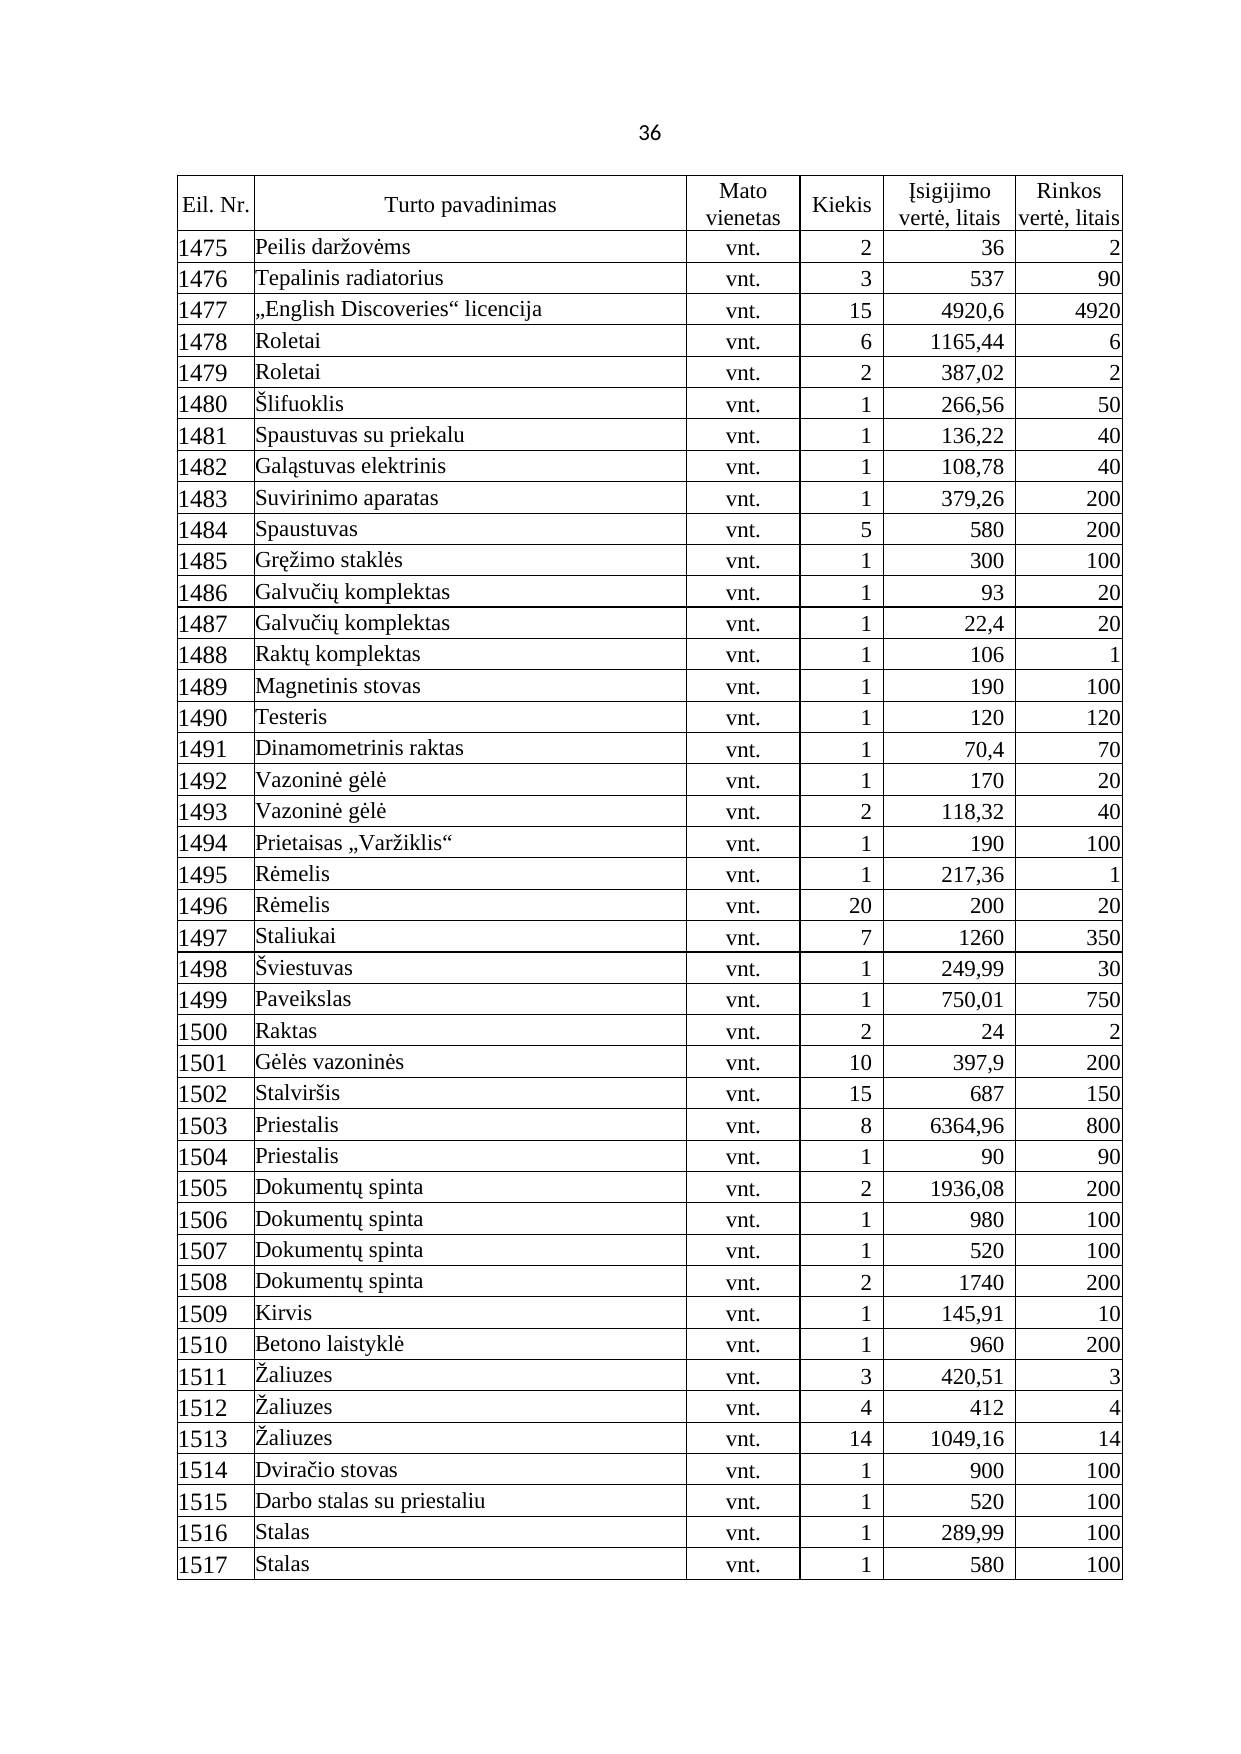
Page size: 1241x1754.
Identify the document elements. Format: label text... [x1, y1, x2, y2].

table_cell 70 [1016, 733, 1122, 763]
table_cell 1501 [178, 1046, 254, 1077]
table_cell 1 [801, 419, 883, 450]
table_cell Galąstuvas elektrinis [255, 451, 686, 481]
table_cell 420,51 [884, 1360, 1015, 1390]
table_cell 200 [1016, 1329, 1122, 1359]
table_cell 1517 [178, 1548, 254, 1578]
table_cell 1498 [178, 953, 254, 983]
table_cell Testeris [255, 702, 686, 732]
table_cell 50 [1016, 388, 1122, 418]
table_cell vnt. [687, 1141, 799, 1171]
table_cell 1480 [178, 388, 254, 418]
table_cell Kirvis [255, 1297, 686, 1328]
table_cell 1 [801, 1203, 883, 1233]
table_cell vnt. [687, 482, 799, 512]
table_cell 1 [801, 545, 883, 575]
table_cell 1486 [178, 576, 254, 606]
table_cell 30 [1016, 953, 1122, 983]
table_cell 1484 [178, 514, 254, 544]
table_cell 2 [801, 1172, 883, 1202]
table_cell Žaliuzes [255, 1391, 686, 1422]
table_cell Gėlės vazoninės [255, 1046, 686, 1077]
table_cell 5 [801, 514, 883, 544]
table_cell 118,32 [884, 796, 1015, 826]
table_cell 136,22 [884, 419, 1015, 450]
table_cell vnt. [687, 451, 799, 481]
table_cell 1488 [178, 639, 254, 669]
table_cell 200 [1016, 1046, 1122, 1077]
table_cell vnt. [687, 1015, 799, 1045]
table_cell 2 [801, 357, 883, 387]
table_cell 1489 [178, 670, 254, 701]
table_cell 120 [884, 702, 1015, 732]
table_cell 1513 [178, 1423, 254, 1453]
table_header Mato vienetas [687, 176, 799, 230]
table_cell 20 [1016, 576, 1122, 606]
table_cell 1500 [178, 1015, 254, 1045]
table_cell Spaustuvas su priekalu [255, 419, 686, 450]
table_cell 70,4 [884, 733, 1015, 763]
table_cell 1491 [178, 733, 254, 763]
table_cell Dokumentų spinta [255, 1266, 686, 1296]
table_cell Paveikslas [255, 984, 686, 1014]
table_cell 1504 [178, 1141, 254, 1171]
table_cell 8 [801, 1109, 883, 1139]
table_cell 200 [884, 890, 1015, 920]
table_cell 520 [884, 1485, 1015, 1516]
table_cell 7 [801, 921, 883, 951]
table_cell 1 [801, 388, 883, 418]
table_cell 1508 [178, 1266, 254, 1296]
table_cell Dokumentų spinta [255, 1235, 686, 1265]
table_cell 4 [1016, 1391, 1122, 1422]
table_cell 1 [801, 1297, 883, 1328]
table_cell 1514 [178, 1454, 254, 1484]
table_cell 300 [884, 545, 1015, 575]
table_cell 14 [1016, 1423, 1122, 1453]
table_header Kiekis [801, 176, 883, 230]
table_cell 537 [884, 263, 1015, 293]
table_cell 1 [801, 482, 883, 512]
table_cell 145,91 [884, 1297, 1015, 1328]
table_cell vnt. [687, 545, 799, 575]
table_cell 800 [1016, 1109, 1122, 1139]
table_cell 90 [1016, 263, 1122, 293]
table_cell vnt. [687, 1329, 799, 1359]
table_cell 1 [801, 1235, 883, 1265]
table_cell 1507 [178, 1235, 254, 1265]
table_cell vnt. [687, 984, 799, 1014]
table_cell Rėmelis [255, 858, 686, 889]
table_cell vnt. [687, 827, 799, 857]
table_cell 100 [1016, 827, 1122, 857]
table_cell 100 [1016, 1517, 1122, 1547]
table_cell Raktas [255, 1015, 686, 1045]
table_cell 1502 [178, 1078, 254, 1108]
table_cell 580 [884, 1548, 1015, 1578]
table_cell 379,26 [884, 482, 1015, 512]
table_cell 100 [1016, 1454, 1122, 1484]
table_cell 900 [884, 1454, 1015, 1484]
table_cell vnt. [687, 1109, 799, 1139]
table_cell 15 [801, 294, 883, 324]
table_cell 960 [884, 1329, 1015, 1359]
table_cell vnt. [687, 419, 799, 450]
table_cell vnt. [687, 1360, 799, 1390]
table_cell 4920,6 [884, 294, 1015, 324]
table_cell vnt. [687, 953, 799, 983]
table_cell vnt. [687, 890, 799, 920]
table_cell 100 [1016, 545, 1122, 575]
table_cell vnt. [687, 1266, 799, 1296]
table_cell vnt. [687, 608, 799, 638]
table_cell 200 [1016, 514, 1122, 544]
table_cell 1 [801, 670, 883, 701]
table_cell 40 [1016, 451, 1122, 481]
table_cell 1477 [178, 294, 254, 324]
table_cell 190 [884, 827, 1015, 857]
table_cell 10 [1016, 1297, 1122, 1328]
table_cell 1049,16 [884, 1423, 1015, 1453]
table_cell 412 [884, 1391, 1015, 1422]
table_cell 108,78 [884, 451, 1015, 481]
table_cell Staliukai [255, 921, 686, 951]
table_cell 580 [884, 514, 1015, 544]
table_cell Žaliuzes [255, 1360, 686, 1390]
table_cell 90 [1016, 1141, 1122, 1171]
table_cell 1506 [178, 1203, 254, 1233]
table_cell 1478 [178, 325, 254, 356]
table_cell vnt. [687, 1423, 799, 1453]
table_cell vnt. [687, 231, 799, 262]
table_cell 3 [1016, 1360, 1122, 1390]
table_cell 120 [1016, 702, 1122, 732]
table_cell vnt. [687, 388, 799, 418]
table_cell 750,01 [884, 984, 1015, 1014]
table_cell 20 [1016, 608, 1122, 638]
table_cell 200 [1016, 1266, 1122, 1296]
table_cell vnt. [687, 514, 799, 544]
table_cell 1 [801, 984, 883, 1014]
table_cell 1 [1016, 639, 1122, 669]
table_cell vnt. [687, 1203, 799, 1233]
table_cell 1481 [178, 419, 254, 450]
table_cell 100 [1016, 670, 1122, 701]
table_cell 1 [801, 451, 883, 481]
table_cell Vazoninė gėlė [255, 764, 686, 794]
table_cell vnt. [687, 1548, 799, 1578]
table_cell vnt. [687, 325, 799, 356]
table_cell 14 [801, 1423, 883, 1453]
table_cell vnt. [687, 294, 799, 324]
table_cell Žaliuzes [255, 1423, 686, 1453]
table_cell 1 [801, 953, 883, 983]
table_header Eil. Nr. [178, 176, 254, 230]
table_cell 1510 [178, 1329, 254, 1359]
table_cell 20 [801, 890, 883, 920]
table_cell 1492 [178, 764, 254, 794]
table_cell 2 [1016, 231, 1122, 262]
table_cell „English Discoveries“ licencija [255, 294, 686, 324]
table_cell 100 [1016, 1485, 1122, 1516]
table_cell 1165,44 [884, 325, 1015, 356]
table_cell vnt. [687, 1235, 799, 1265]
table_cell Spaustuvas [255, 514, 686, 544]
table_cell 100 [1016, 1203, 1122, 1233]
table_cell 1740 [884, 1266, 1015, 1296]
table_cell 1 [801, 764, 883, 794]
table_cell vnt. [687, 1485, 799, 1516]
table_cell 22,4 [884, 608, 1015, 638]
table_cell 249,99 [884, 953, 1015, 983]
table_cell vnt. [687, 1078, 799, 1108]
table_cell 1512 [178, 1391, 254, 1422]
table_cell 4 [801, 1391, 883, 1422]
table_cell Betono laistyklė [255, 1329, 686, 1359]
table_cell 1487 [178, 608, 254, 638]
table_cell 4920 [1016, 294, 1122, 324]
table_cell 1 [801, 702, 883, 732]
table_cell vnt. [687, 1391, 799, 1422]
table_cell 1516 [178, 1517, 254, 1547]
table_cell 40 [1016, 419, 1122, 450]
table_cell 1505 [178, 1172, 254, 1202]
table_cell vnt. [687, 1517, 799, 1547]
table_cell vnt. [687, 1454, 799, 1484]
table_cell 2 [801, 1266, 883, 1296]
table_cell 1515 [178, 1485, 254, 1516]
table_cell 15 [801, 1078, 883, 1108]
table_cell 1 [801, 1485, 883, 1516]
table_cell 2 [801, 796, 883, 826]
table_cell 1 [801, 1454, 883, 1484]
table_cell 1499 [178, 984, 254, 1014]
table_cell 190 [884, 670, 1015, 701]
table_cell 2 [801, 231, 883, 262]
table_cell vnt. [687, 1172, 799, 1202]
table_cell 3 [801, 1360, 883, 1390]
table_cell Šlifuoklis [255, 388, 686, 418]
table_cell Dinamometrinis raktas [255, 733, 686, 763]
table_cell 1 [801, 1329, 883, 1359]
table_header Įsigijimo vertė, litais [884, 176, 1015, 230]
table_cell Dokumentų spinta [255, 1203, 686, 1233]
table_cell 2 [801, 1015, 883, 1045]
table_cell 2 [1016, 357, 1122, 387]
table_cell 1483 [178, 482, 254, 512]
table_cell 200 [1016, 1172, 1122, 1202]
table_cell 24 [884, 1015, 1015, 1045]
table_cell vnt. [687, 670, 799, 701]
table_cell 1 [801, 639, 883, 669]
table_cell 1 [801, 827, 883, 857]
table_cell vnt. [687, 921, 799, 951]
table_header Rinkos vertė, litais [1016, 176, 1122, 230]
table_cell 1511 [178, 1360, 254, 1390]
table_cell vnt. [687, 1297, 799, 1328]
table_cell Roletai [255, 325, 686, 356]
table_header Turto pavadinimas [255, 176, 686, 230]
table_cell Roletai [255, 357, 686, 387]
table_cell 750 [1016, 984, 1122, 1014]
table_cell Stalas [255, 1548, 686, 1578]
table_cell vnt. [687, 764, 799, 794]
table_cell 1 [801, 576, 883, 606]
table_cell 1 [801, 1141, 883, 1171]
table_cell Suvirinimo aparatas [255, 482, 686, 512]
table_cell Rėmelis [255, 890, 686, 920]
table_cell vnt. [687, 357, 799, 387]
table_cell 106 [884, 639, 1015, 669]
table_cell 1 [801, 733, 883, 763]
table_cell 6 [1016, 325, 1122, 356]
table_cell Darbo stalas su priestaliu [255, 1485, 686, 1516]
table_cell Tepalinis radiatorius [255, 263, 686, 293]
table_cell 980 [884, 1203, 1015, 1233]
table_cell 687 [884, 1078, 1015, 1108]
table_cell Šviestuvas [255, 953, 686, 983]
table_cell Stalviršis [255, 1078, 686, 1108]
table_cell Magnetinis stovas [255, 670, 686, 701]
table_cell 520 [884, 1235, 1015, 1265]
table_cell vnt. [687, 858, 799, 889]
table_cell Galvučių komplektas [255, 608, 686, 638]
table_cell 1485 [178, 545, 254, 575]
table_cell 1260 [884, 921, 1015, 951]
table_cell 10 [801, 1046, 883, 1077]
table_cell 20 [1016, 764, 1122, 794]
table_cell 100 [1016, 1235, 1122, 1265]
table_cell 100 [1016, 1548, 1122, 1578]
table_cell Priestalis [255, 1141, 686, 1171]
table_cell vnt. [687, 733, 799, 763]
table_cell 200 [1016, 482, 1122, 512]
table_cell 1495 [178, 858, 254, 889]
table_cell Prietaisas „Varžiklis“ [255, 827, 686, 857]
table_cell 170 [884, 764, 1015, 794]
table_cell 1936,08 [884, 1172, 1015, 1202]
table_cell 387,02 [884, 357, 1015, 387]
table_cell 93 [884, 576, 1015, 606]
table_cell Gręžimo staklės [255, 545, 686, 575]
table_cell 36 [884, 231, 1015, 262]
table_cell 40 [1016, 796, 1122, 826]
table_cell Galvučių komplektas [255, 576, 686, 606]
table_cell 6364,96 [884, 1109, 1015, 1139]
table_cell Raktų komplektas [255, 639, 686, 669]
table_cell 20 [1016, 890, 1122, 920]
table_cell 1 [1016, 858, 1122, 889]
table_cell vnt. [687, 702, 799, 732]
table_cell 2 [1016, 1015, 1122, 1045]
table_cell Dviračio stovas [255, 1454, 686, 1484]
table_cell vnt. [687, 576, 799, 606]
table_cell 1493 [178, 796, 254, 826]
table_cell 1490 [178, 702, 254, 732]
table_cell Vazoninė gėlė [255, 796, 686, 826]
table_cell 3 [801, 263, 883, 293]
table_cell 1494 [178, 827, 254, 857]
table_cell 1475 [178, 231, 254, 262]
table_cell Stalas [255, 1517, 686, 1547]
table_cell 1496 [178, 890, 254, 920]
table_cell 6 [801, 325, 883, 356]
table_cell 1476 [178, 263, 254, 293]
table_cell vnt. [687, 1046, 799, 1077]
table_cell 266,56 [884, 388, 1015, 418]
table_cell 1509 [178, 1297, 254, 1328]
table_cell 1 [801, 858, 883, 889]
table_cell vnt. [687, 263, 799, 293]
table_cell Priestalis [255, 1109, 686, 1139]
table_cell 1503 [178, 1109, 254, 1139]
table_cell vnt. [687, 639, 799, 669]
table_cell Peilis daržovėms [255, 231, 686, 262]
table_cell 1 [801, 1548, 883, 1578]
table_cell 217,36 [884, 858, 1015, 889]
table_cell vnt. [687, 796, 799, 826]
table_cell 1 [801, 608, 883, 638]
table_cell 150 [1016, 1078, 1122, 1108]
table_cell 350 [1016, 921, 1122, 951]
table_cell Dokumentų spinta [255, 1172, 686, 1202]
table_cell 289,99 [884, 1517, 1015, 1547]
table_cell 397,9 [884, 1046, 1015, 1077]
table_cell 1479 [178, 357, 254, 387]
table_cell 1482 [178, 451, 254, 481]
table_cell 1 [801, 1517, 883, 1547]
table_cell 90 [884, 1141, 1015, 1171]
table_cell 1497 [178, 921, 254, 951]
